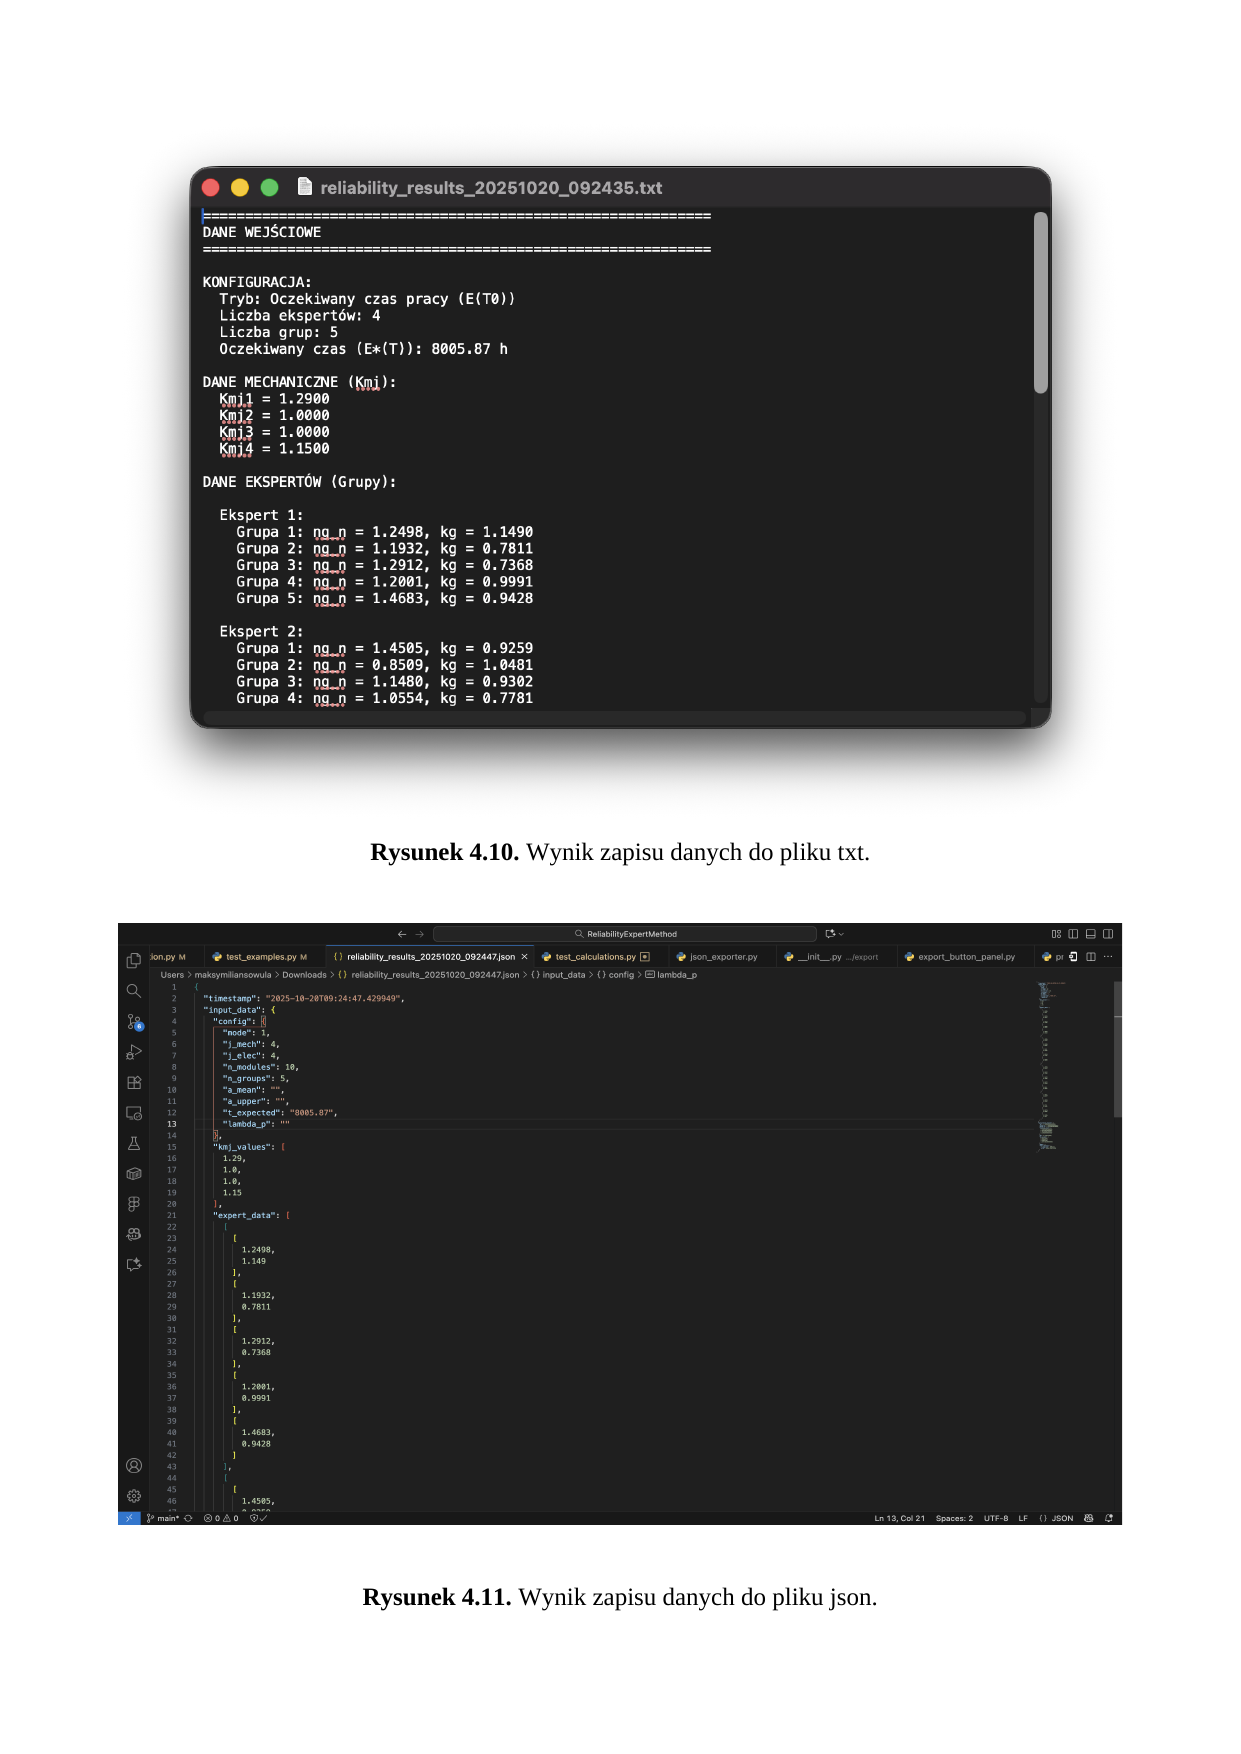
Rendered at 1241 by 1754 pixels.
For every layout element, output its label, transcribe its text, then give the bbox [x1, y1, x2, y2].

text Rysunek 4.10. Wynik zapisu danych do pliku txt. [118, 837, 1122, 866]
picture [118, 923, 1123, 1525]
picture [118, 118, 1123, 823]
text Rysunek 4.11. Wynik zapisu danych do pliku json. [118, 1582, 1122, 1611]
